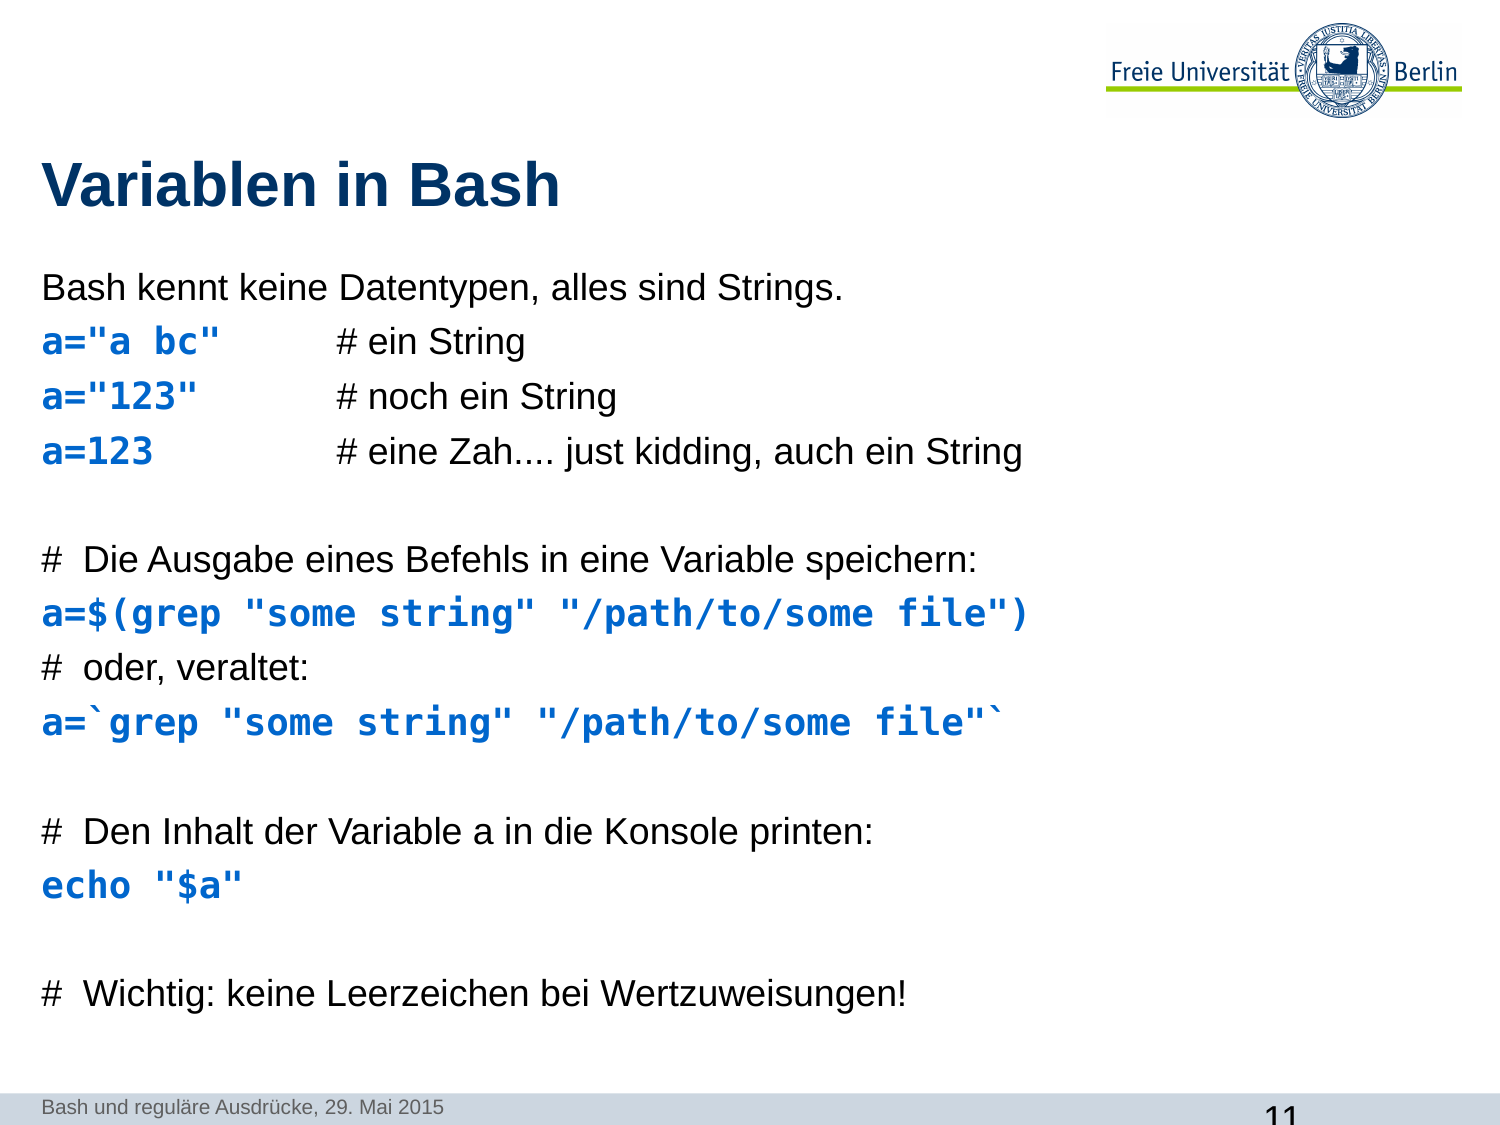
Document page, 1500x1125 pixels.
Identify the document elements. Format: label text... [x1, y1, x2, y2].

title Variablen in Bash [41, 149, 1460, 221]
list Bash kennt keine Datentypen, alles sind Strings. a="a bc" # ein String a="123" # noch ein String a=123 # eine Zah.... just kidding, auch ein String # Die Ausgabe eines Befehls in eine Variable speichern: a=$(grep "some string" "/path/to/some file") # oder, veraltet: a=`grep "some string" "/path/to/some file"` # Den Inhalt der Variable a in die Konsole printen: echo "$a" # Wichtig: keine Leerzeichen bei Wertzuweisungen! [41, 265, 1460, 1017]
picture [1106, 23, 1462, 118]
